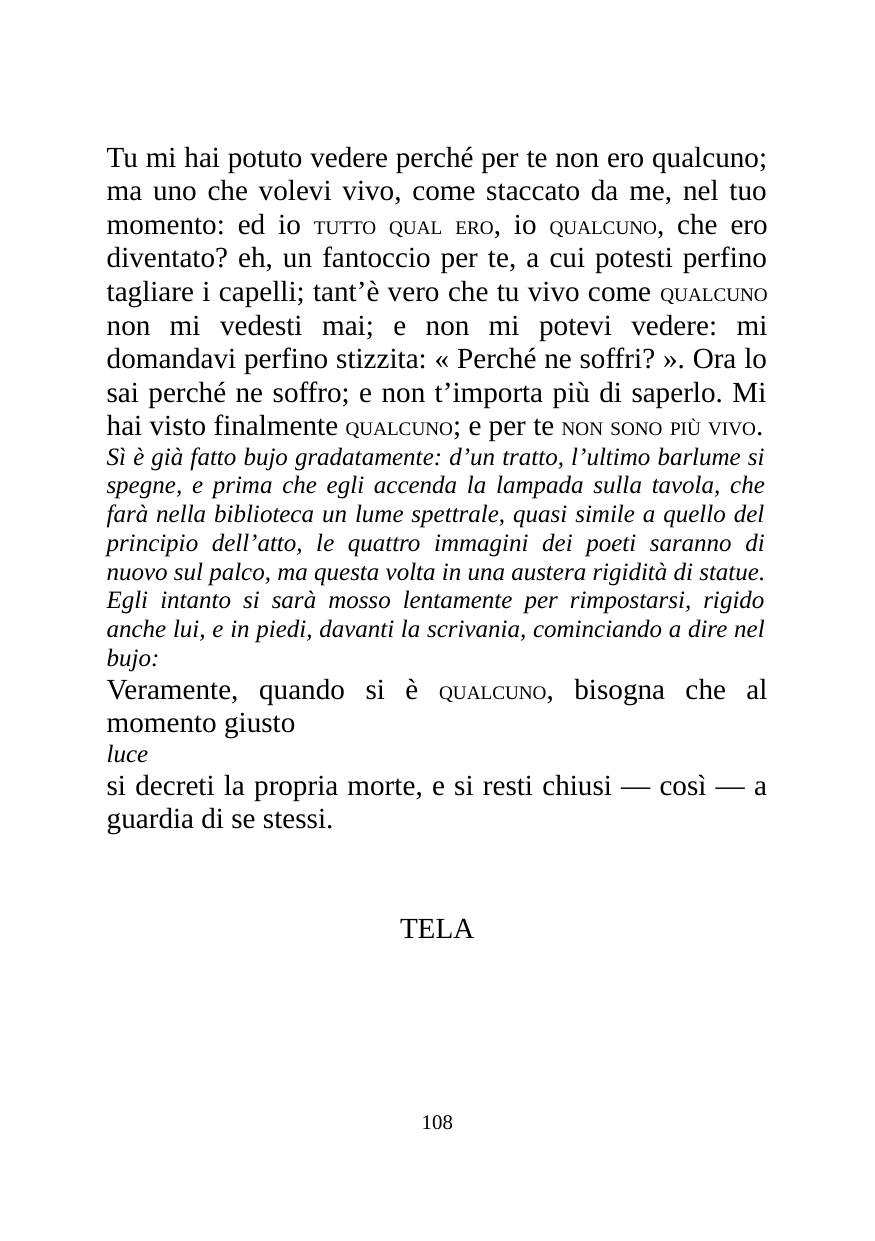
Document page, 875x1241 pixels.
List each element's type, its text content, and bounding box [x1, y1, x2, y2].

text Tu mi hai potuto vedere perché per te non ero qualcuno; ma uno che volevi vivo, come staccato da me, nel tuo momento: ed io tutto qual ero, io qualcuno, che ero diventato? eh, un fantoccio per te, a cui potesti perfino tagliare i capelli; tant’è vero che tu vivo come qualcuno non mi vedesti mai; e non mi potevi vedere: mi domandavi perfino stizzita: « Perché ne soffri? ». Ora lo sai perché ne soffro; e non t’importa più di saperlo. Mi hai visto finalmente qualcuno; e per te non sono più vivo. [106, 140, 768, 442]
subtitle TELA [106, 911, 768, 945]
text si decreti la propria morte, e si resti chiusi — così — a guardia di se stessi. [106, 768, 768, 835]
text Veramente, quando si è qualcuno, bisogna che al momento giusto [106, 672, 768, 739]
text Sì è già fatto bujo gradatamente: d’un tratto, l’ultimo barlume si spegne, e prima che egli accenda la lampada sulla tavola, che farà nella biblioteca un lume spettrale, quasi simile a quello del principio dell’atto, le quattro immagini dei poeti saranno di nuovo sul palco, ma questa volta in una austera rigidità di statue. Egli intanto si sarà mosso lentamente per rimpostarsi, rigido anche lui, e in piedi, davanti la scrivania, cominciando a dire nel bujo: [106, 442, 768, 672]
text luce [106, 739, 768, 768]
